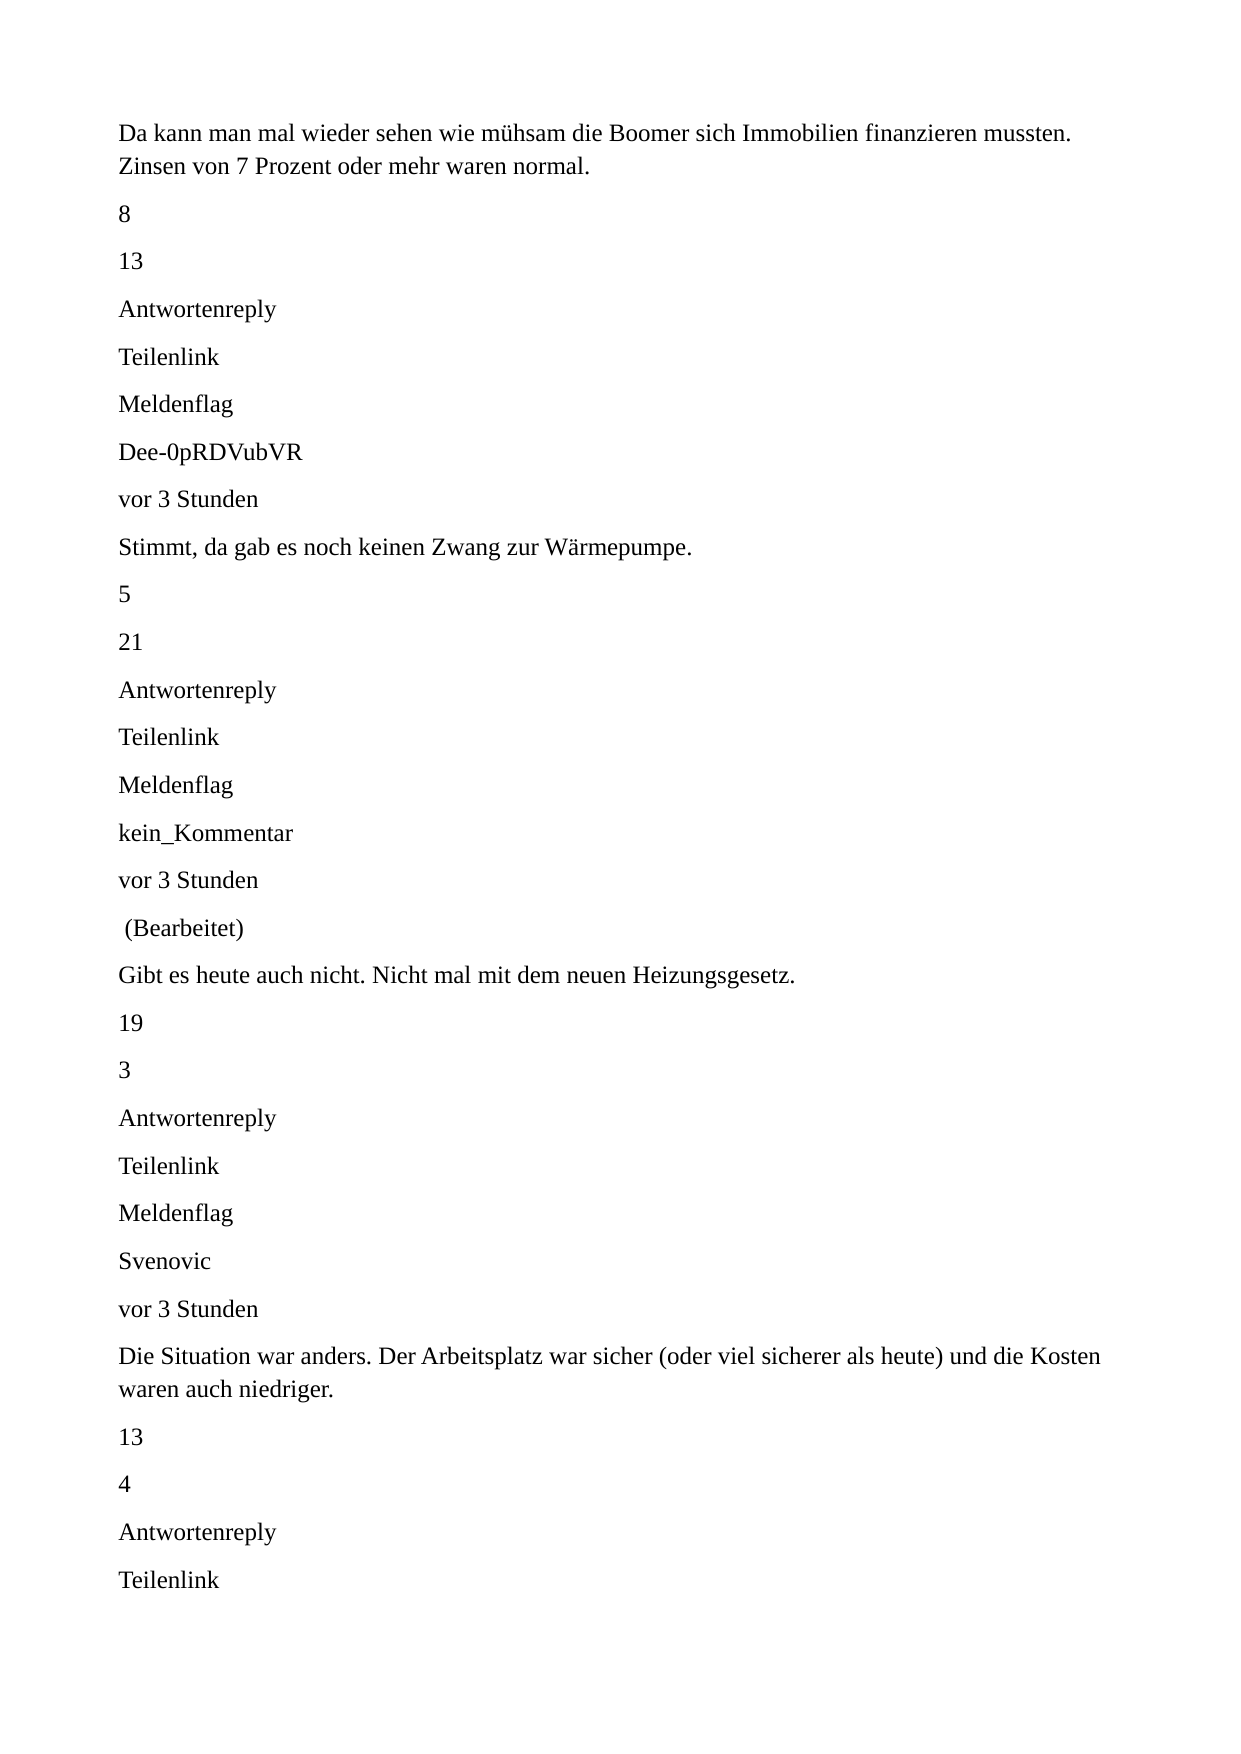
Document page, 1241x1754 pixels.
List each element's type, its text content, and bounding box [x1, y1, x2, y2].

text Stimmt, da gab es noch keinen Zwang zur Wärmepumpe. [118, 532, 1122, 561]
text Svenovic [118, 1246, 1122, 1275]
text Teilenlink [118, 1565, 1122, 1593]
text Meldenflag [118, 770, 1122, 799]
text Teilenlink [118, 1151, 1122, 1179]
text Die Situation war anders. Der Arbeitsplatz war sicher (oder viel sicherer als heute) und die Kosten waren auch niedriger. [118, 1341, 1122, 1403]
text Meldenflag [118, 389, 1122, 418]
text Meldenflag [118, 1198, 1122, 1227]
text 19 [118, 1008, 1122, 1037]
text Teilenlink [118, 342, 1122, 370]
text 13 [118, 246, 1122, 275]
text 5 [118, 579, 1122, 608]
text (Bearbeitet) [118, 913, 1122, 942]
text vor 3 Stunden [118, 484, 1122, 513]
text Antwortenreply [118, 294, 1122, 323]
text Antwortenreply [118, 1103, 1122, 1132]
text Dee-0pRDVubVR [118, 437, 1122, 466]
text Antwortenreply [118, 675, 1122, 703]
text vor 3 Stunden [118, 865, 1122, 894]
text Gibt es heute auch nicht. Nicht mal mit dem neuen Heizungsgesetz. [118, 960, 1122, 989]
text Da kann man mal wieder sehen wie mühsam die Boomer sich Immobilien finanzieren mussten. Zinsen von 7 Prozent oder mehr waren normal. [118, 118, 1122, 180]
text kein_Kommentar [118, 818, 1122, 846]
text 21 [118, 627, 1122, 656]
text 4 [118, 1469, 1122, 1498]
text Antwortenreply [118, 1517, 1122, 1546]
text 13 [118, 1422, 1122, 1451]
text 8 [118, 199, 1122, 227]
text 3 [118, 1056, 1122, 1084]
text vor 3 Stunden [118, 1294, 1122, 1322]
text Teilenlink [118, 722, 1122, 751]
